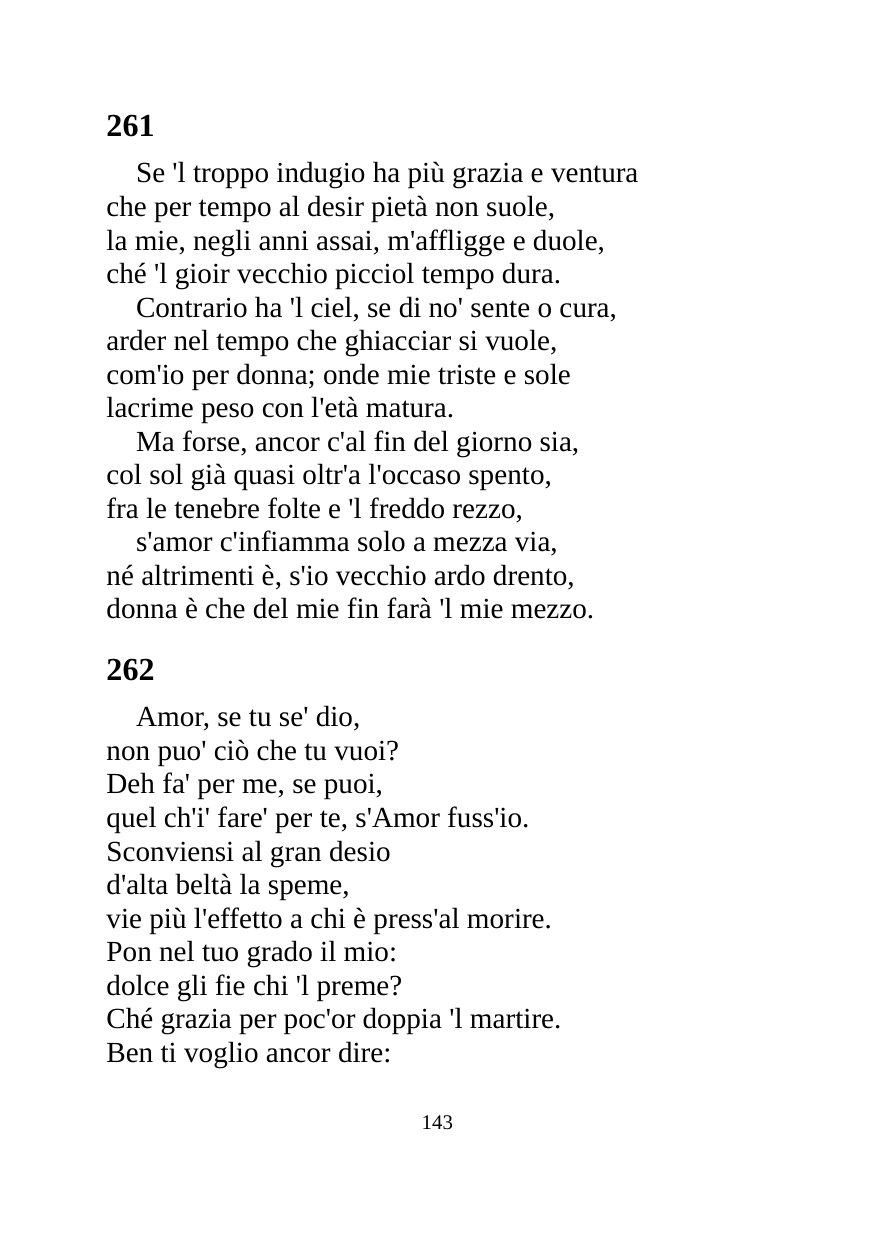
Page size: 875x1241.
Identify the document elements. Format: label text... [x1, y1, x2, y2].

subtitle 262 [106, 650, 768, 687]
text vie più l'effetto a chi è press'al morire. [106, 901, 768, 934]
text che per tempo al desir pietà non suole, [106, 189, 768, 223]
text d'alta beltà la speme, [106, 867, 768, 901]
text Deh fa' per me, se puoi, [106, 767, 768, 800]
text s'amor c'infiamma solo a mezza via, [106, 524, 768, 558]
text dolce gli fie chi 'l preme? [106, 968, 768, 1001]
text Sconviensi al gran desio [106, 834, 768, 867]
text Se 'l troppo indugio ha più grazia e ventura [106, 156, 768, 189]
text quel ch'i' fare' per te, s'Amor fuss'io. [106, 800, 768, 834]
text lacrime peso con l'età matura. [106, 390, 768, 424]
text Ben ti voglio ancor dire: [106, 1035, 768, 1068]
text Ma forse, ancor c'al fin del giorno sia, [106, 424, 768, 457]
text arder nel tempo che ghiacciar si vuole, [106, 323, 768, 357]
text ché 'l gioir vecchio picciol tempo dura. [106, 256, 768, 290]
text Ché grazia per poc'or doppia 'l martire. [106, 1001, 768, 1035]
text né altrimenti è, s'io vecchio ardo drento, [106, 558, 768, 592]
text Contrario ha 'l ciel, se di no' sente o cura, [106, 290, 768, 323]
text Amor, se tu se' dio, [106, 699, 768, 733]
text la mie, negli anni assai, m'affligge e duole, [106, 223, 768, 256]
text non puo' ciò che tu vuoi? [106, 733, 768, 767]
text fra le tenebre folte e 'l freddo rezzo, [106, 491, 768, 524]
text col sol già quasi oltr'a l'occaso spento, [106, 457, 768, 491]
text donna è che del mie fin farà 'l mie mezzo. [106, 592, 768, 625]
text com'io per donna; onde mie triste e sole [106, 357, 768, 390]
subtitle 261 [106, 106, 768, 143]
text Pon nel tuo grado il mio: [106, 934, 768, 968]
